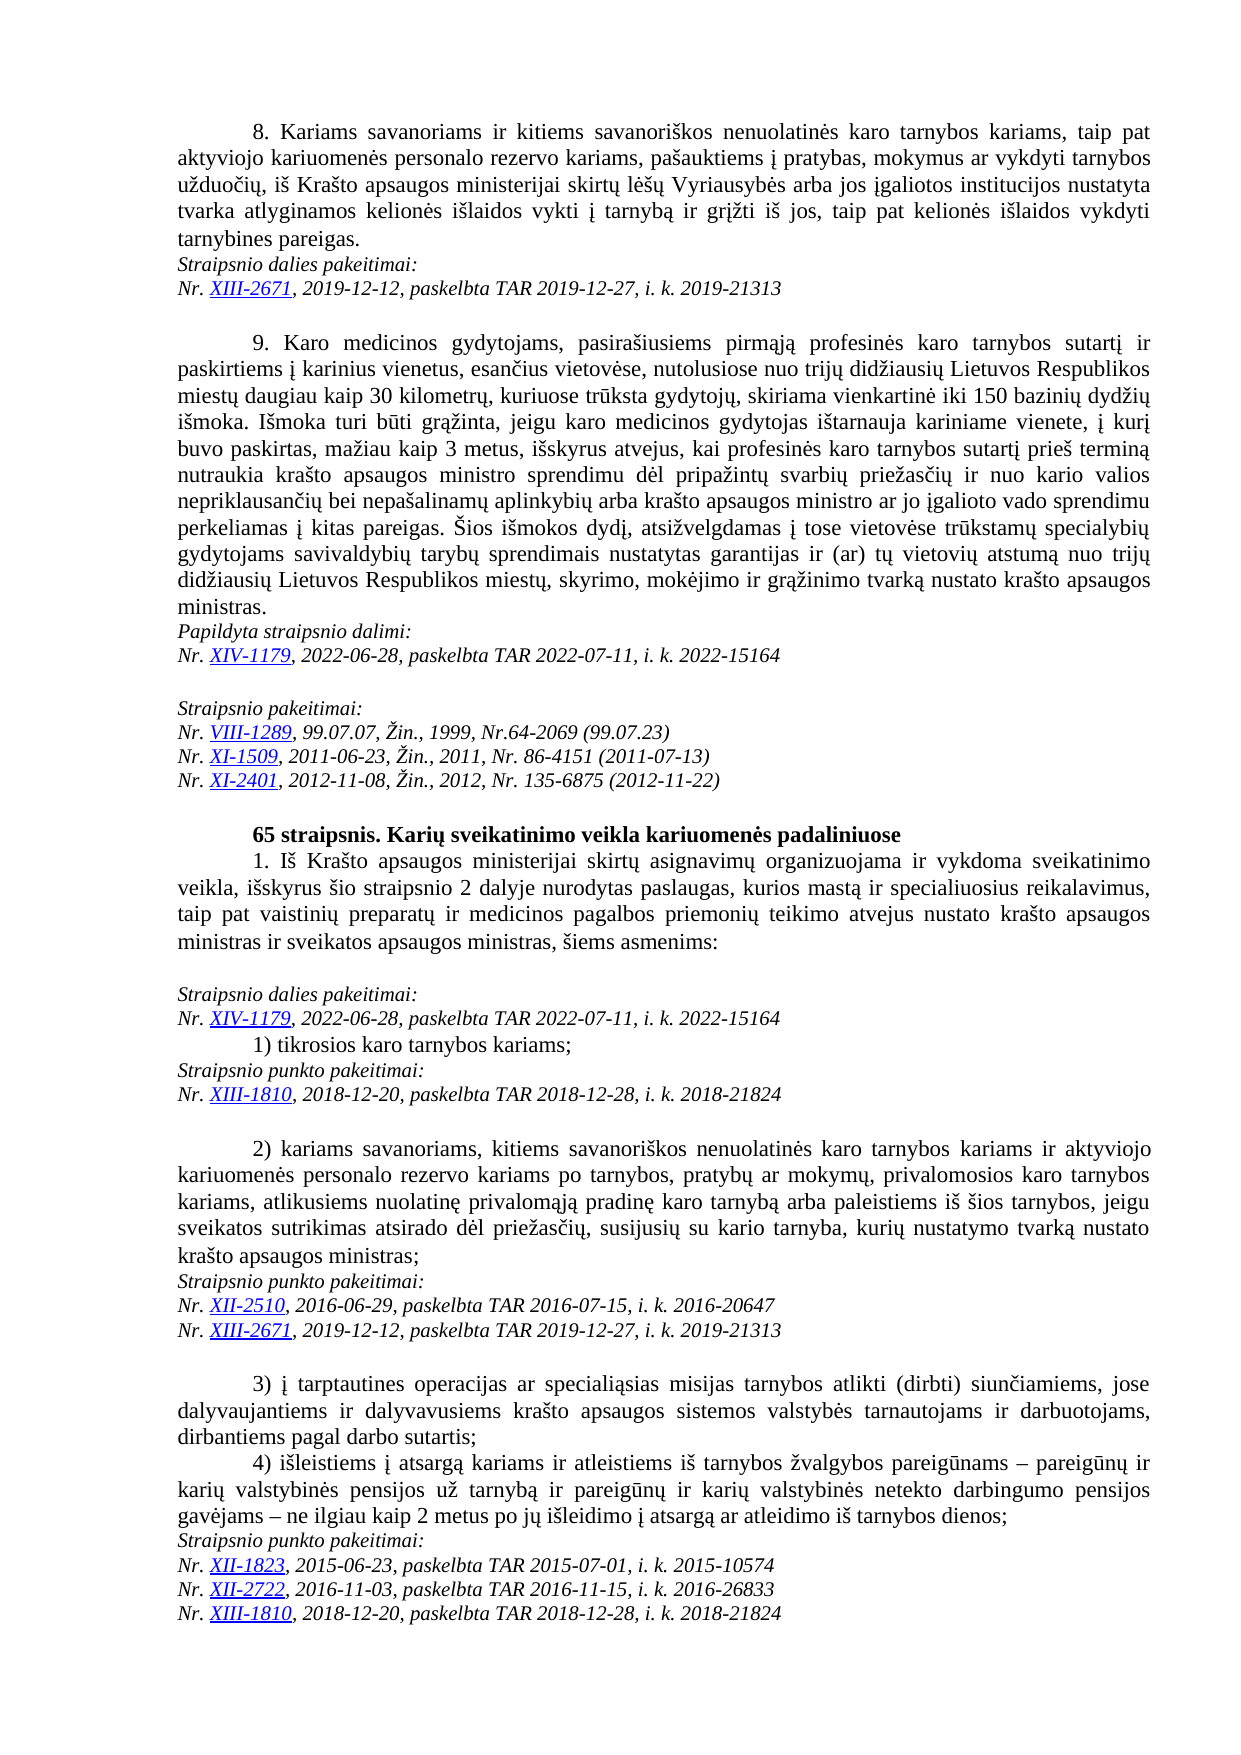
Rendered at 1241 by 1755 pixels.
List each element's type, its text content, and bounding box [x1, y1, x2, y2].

text 1. Iš Krašto apsaugos ministerijai skirtų asignavimų organizuojama ir vykdoma sveikatinimo veikla, išskyrus šio straipsnio 2 dalyje nurodytas paslaugas, kurios mastą ir specialiuosius reikalavimus, taip pat vaistinių preparatų ir medicinos pagalbos priemonių teikimo atvejus nustato krašto apsaugos ministras ir sveikatos apsaugos ministras, šiems asmenims: [177, 847, 1152, 955]
text Straipsnio pakeitimai: [177, 696, 1152, 720]
text Nr. XI-1509, 2011-06-23, Žin., 2011, Nr. 86-4151 (2011-07-13) [177, 744, 1152, 768]
text 65 straipsnis. Karių sveikatinimo veikla kariuomenės padaliniuose [177, 821, 1152, 847]
text 4) išleistiems į atsargą kariams ir atleistiems iš tarnybos žvalgybos pareigūnams – pareigūnų ir karių valstybinės pensijos už tarnybą ir pareigūnų ir karių valstybinės netekto darbingumo pensijos gavėjams – ne ilgiau kaip 2 metus po jų išleidimo į atsargą ar atleidimo iš tarnybos dienos; [177, 1449, 1152, 1528]
text 3) į tarptautines operacijas ar specialiąsias misijas tarnybos atlikti (dirbti) siunčiamiems, jose dalyvaujantiems ir dalyvavusiems krašto apsaugos sistemos valstybės tarnautojams ir darbuotojams, dirbantiems pagal darbo sutartis; [177, 1370, 1152, 1449]
text Nr. XIII-1810, 2018-12-20, paskelbta TAR 2018-12-28, i. k. 2018-21824 [177, 1601, 1152, 1625]
text Nr. XII-1823, 2015-06-23, paskelbta TAR 2015-07-01, i. k. 2015-10574 [177, 1552, 1152, 1577]
text Nr. XI-2401, 2012-11-08, Žin., 2012, Nr. 135-6875 (2012-11-22) [177, 768, 1152, 792]
text Nr. XII-2510, 2016-06-29, paskelbta TAR 2016-07-15, i. k. 2016-20647 [177, 1293, 1152, 1317]
text Straipsnio dalies pakeitimai: [177, 252, 1152, 276]
text 1) tikrosios karo tarnybos kariams; [177, 1029, 1152, 1058]
text Nr. XIV-1179, 2022-06-28, paskelbta TAR 2022-07-11, i. k. 2022-15164 [177, 643, 1152, 667]
text Straipsnio punkto pakeitimai: [177, 1528, 1152, 1552]
text 9. Karo medicinos gydytojams, pasirašiusiems pirmąją profesinės karo tarnybos sutartį ir paskirtiems į karinius vienetus, esančius vietovėse, nutolusiose nuo trijų didžiausių Lietuvos Respublikos miestų daugiau kaip 30 kilometrų, kuriuose trūksta gydytojų, skiriama vienkartinė iki 150 bazinių dydžių išmoka. Išmoka turi būti grąžinta, jeigu karo medicinos gydytojas ištarnauja kariniame vienete, į kurį buvo paskirtas, mažiau kaip 3 metus, išskyrus atvejus, kai profesinės karo tarnybos sutartį prieš terminą nutraukia krašto apsaugos ministro sprendimu dėl pripažintų svarbių priežasčių ir nuo kario valios nepriklausančių bei nepašalinamų aplinkybių arba krašto apsaugos ministro ar jo įgalioto vado sprendimu perkeliamas į kitas pareigas. Šios išmokos dydį, atsižvelgdamas į tose vietovėse trūkstamų specialybių gydytojams savivaldybių tarybų sprendimais nustatytas garantijas ir (ar) tų vietovių atstumą nuo trijų didžiausių Lietuvos Respublikos miestų, skyrimo, mokėjimo ir grąžinimo tvarką nustato krašto apsaugos ministras. [177, 329, 1152, 619]
text Nr. XIV-1179, 2022-06-28, paskelbta TAR 2022-07-11, i. k. 2022-15164 [177, 1006, 1152, 1029]
text Nr. XIII-2671, 2019-12-12, paskelbta TAR 2019-12-27, i. k. 2019-21313 [177, 276, 1152, 300]
text Nr. VIII-1289, 99.07.07, Žin., 1999, Nr.64-2069 (99.07.23) [177, 720, 1152, 744]
text Nr. XII-2722, 2016-11-03, paskelbta TAR 2016-11-15, i. k. 2016-26833 [177, 1577, 1152, 1601]
text 2) kariams savanoriams, kitiems savanoriškos nenuolatinės karo tarnybos kariams ir aktyviojo kariuomenės personalo rezervo kariams po tarnybos, pratybų ar mokymų, privalomosios karo tarnybos kariams, atlikusiems nuolatinę privalomąją pradinę karo tarnybą arba paleistiems iš šios tarnybos, jeigu sveikatos sutrikimas atsirado dėl priežasčių, susijusių su kario tarnyba, kurių nustatymo tvarką nustato krašto apsaugos ministras; [177, 1135, 1152, 1269]
text 8. Kariams savanoriams ir kitiems savanoriškos nenuolatinės karo tarnybos kariams, taip pat aktyviojo kariuomenės personalo rezervo kariams, pašauktiems į pratybas, mokymus ar vykdyti tarnybos užduočių, iš Krašto apsaugos ministerijai skirtų lėšų Vyriausybės arba jos įgaliotos institucijos nustatyta tvarka atlyginamos kelionės išlaidos vykti į tarnybą ir grįžti iš jos, taip pat kelionės išlaidos vykdyti tarnybines pareigas. [177, 118, 1152, 252]
text Straipsnio punkto pakeitimai: [177, 1269, 1152, 1293]
text Straipsnio dalies pakeitimai: [177, 981, 1152, 1006]
text Nr. XIII-1810, 2018-12-20, paskelbta TAR 2018-12-28, i. k. 2018-21824 [177, 1082, 1152, 1106]
text Straipsnio punkto pakeitimai: [177, 1058, 1152, 1082]
text Nr. XIII-2671, 2019-12-12, paskelbta TAR 2019-12-27, i. k. 2019-21313 [177, 1317, 1152, 1342]
text Papildyta straipsnio dalimi: [177, 619, 1152, 643]
